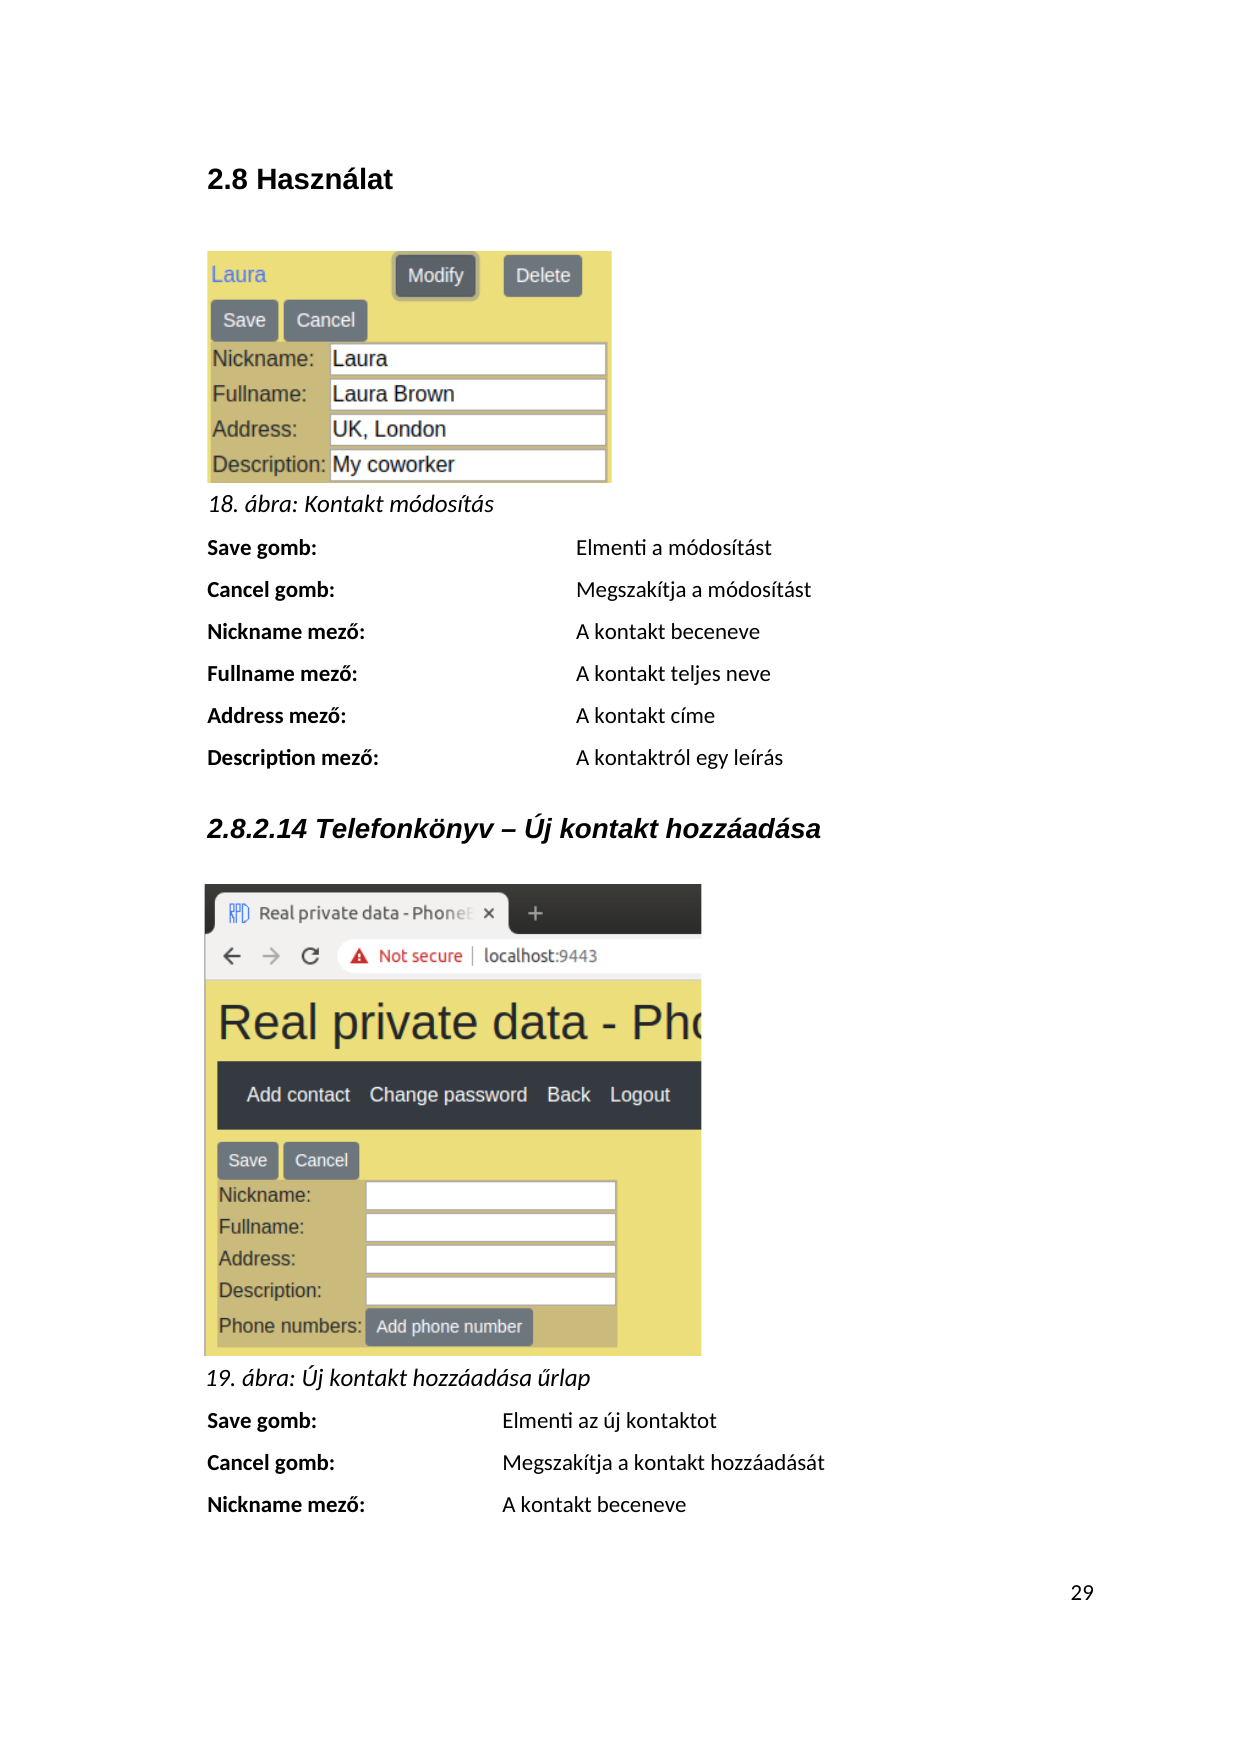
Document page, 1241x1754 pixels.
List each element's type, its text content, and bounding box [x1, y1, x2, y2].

text 19. ábra: Új kontakt hozzáadása űrlap [204, 1356, 701, 1392]
subtitle Telefonkönyv – Új kontakt hozzáadása [207, 812, 1093, 844]
text Save gomb: Elmenti a módosítást Cancel gomb: Megszakítja a módosítást Nickname mező: A kontakt beceneve Fullname mező: A kontakt teljes neve Address mező: A kontakt címe Description mező: A kontaktról egy leírás [207, 225, 1093, 771]
text Save gomb: Elmenti az új kontaktot Cancel gomb: Megszakítja a kontakt hozzáadását Nickname mező: A kontakt beceneve [204, 872, 1093, 1518]
text 18. ábra: Kontakt módosítás [207, 483, 612, 519]
picture [207, 251, 612, 483]
picture [204, 884, 702, 1356]
